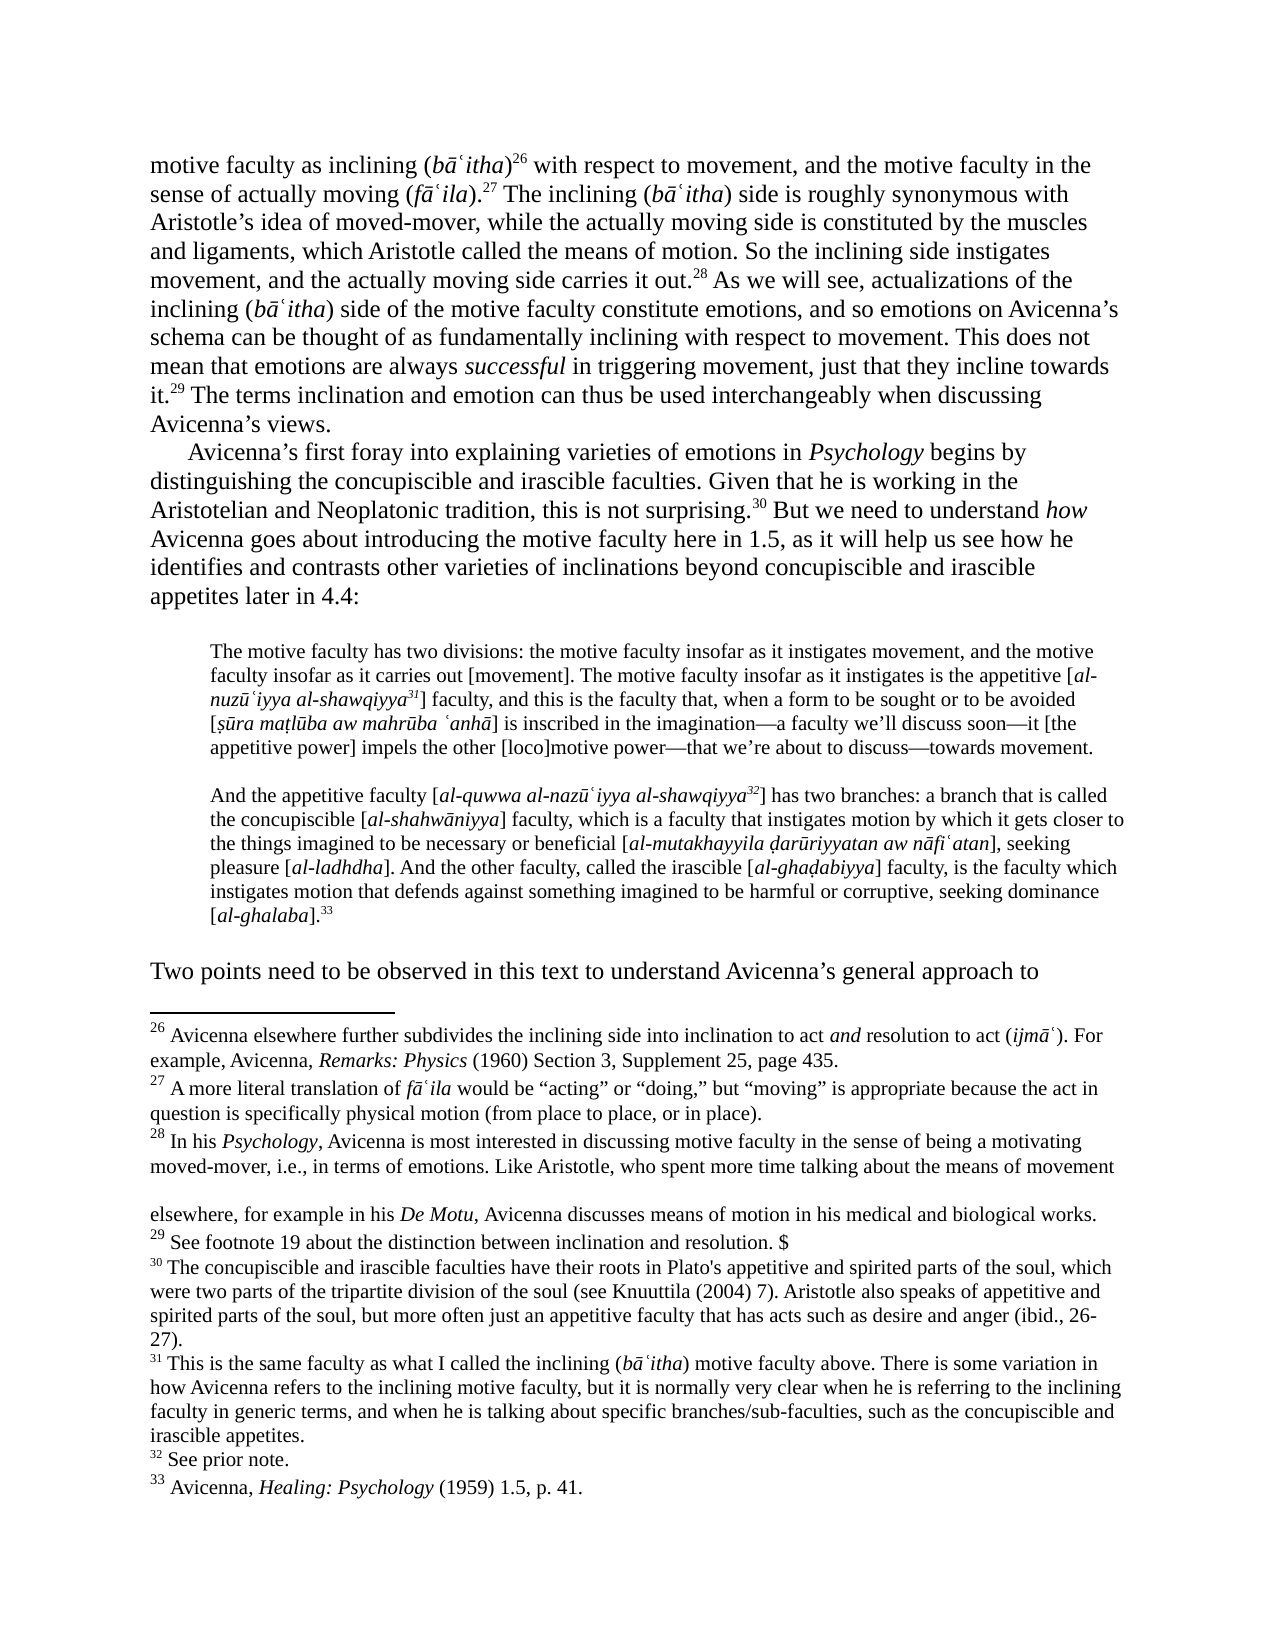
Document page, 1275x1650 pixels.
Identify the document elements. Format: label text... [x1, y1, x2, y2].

text Avicenna’s first foray into explaining varieties of emotions in Psychology begins by distinguishing the concupiscible and irascible faculties. Given that he is working in the Aristotelian and Neoplatonic tradition, this is not surprising. But we need to understand how Avicenna goes about introducing the motive faculty here in 1.5, as it will help us see how he identifies and contrasts other varieties of inclinations beyond concupiscible and irascible appetites later in 4.4: [150, 437, 1125, 610]
text See footnote 19 about the distinction between inclination and resolution. $ [150, 1226, 1125, 1255]
text This is the same faculty as what I called the inclining (bāʿitha) motive faculty above. There is some variation in how Avicenna refers to the inclining motive faculty, but it is normally very clear when he is referring to the inclining faculty in generic terms, and when he is talking about specific branches/sub-faculties, such as the concupiscible and irascible appetites. [150, 1351, 1125, 1447]
text motive faculty as inclining (bāʿitha) with respect to movement, and the motive faculty in the sense of actually moving (fāʿila). The inclining (bāʿitha) side is roughly synonymous with Aristotle’s idea of moved-mover, while the actually moving side is constituted by the muscles and ligaments, which Aristotle called the means of motion. So the inclining side instigates movement, and the actually moving side carries it out. As we will see, actualizations of the inclining (bāʿitha) side of the motive faculty constitute emotions, and so emotions on Avicenna’s schema can be thought of as fundamentally inclining with respect to movement. This does not mean that emotions are always successful in triggering movement, just that they incline towards it. The terms inclination and emotion can thus be used interchangeably when discussing Avicenna’s views. [150, 150, 1125, 437]
text The concupiscible and irascible faculties have their roots in Plato's appetitive and spirited parts of the soul, which were two parts of the tripartite division of the soul (see Knuuttila (2004) 7). Aristotle also speaks of appetitive and spirited parts of the soul, but more often just an appetitive faculty that has acts such as desire and anger (ibid., 26-27). [150, 1255, 1125, 1351]
text Two points need to be observed in this text to understand Avicenna’s general approach to [150, 956, 1125, 985]
text Avicenna elsewhere further subdivides the inclining side into inclination to act and resolution to act (ijmāʿ). For example, Avicenna, Remarks: Physics (1960) Section 3, Supplement 25, page 435. [150, 1019, 1125, 1072]
text In his Psychology, Avicenna is most interested in discussing motive faculty in the sense of being a motivating moved-mover, i.e., in terms of emotions. Like Aristotle, who spent more time talking about the means of movement elsewhere, for example in his De Motu, Avicenna discusses means of motion in his medical and biological works. [150, 1125, 1125, 1226]
text And the appetitive faculty [al-quwwa al-nazūʿiyya al-shawqiyya] has two branches: a branch that is called the concupiscible [al-shahwāniyya] faculty, which is a faculty that instigates motion by which it gets closer to the things imagined to be necessary or beneficial [al-mutakhayyila ḍarūriyyatan aw nāfiʿatan], seeking pleasure [al-ladhdha]. And the other faculty, called the irascible [al-ghaḍabiyya] faculty, is the faculty which instigates motion that defends against something imagined to be harmful or corruptive, seeking dominance [al-ghalaba]. [210, 783, 1125, 927]
text Avicenna, Healing: Psychology (1959) 1.5, p. 41. [150, 1471, 1125, 1500]
text A more literal translation of fāʿila would be “acting” or “doing,” but “moving” is appropriate because the act in question is specifically physical motion (from place to place, or in place). [150, 1072, 1125, 1125]
text The motive faculty has two divisions: the motive faculty insofar as it instigates movement, and the motive faculty insofar as it carries out [movement]. The motive faculty insofar as it instigates is the appetitive [al-nuzūʿiyya al-shawqiyya] faculty, and this is the faculty that, when a form to be sought or to be avoided [ṣūra maṭlūba aw mahrūba ʿanhā] is inscribed in the imagination―a faculty we’ll discuss soon―it [the appetitive power] impels the other [loco]motive power―that we’re about to discuss―towards movement. [210, 639, 1125, 759]
text See prior note. [150, 1447, 1125, 1471]
